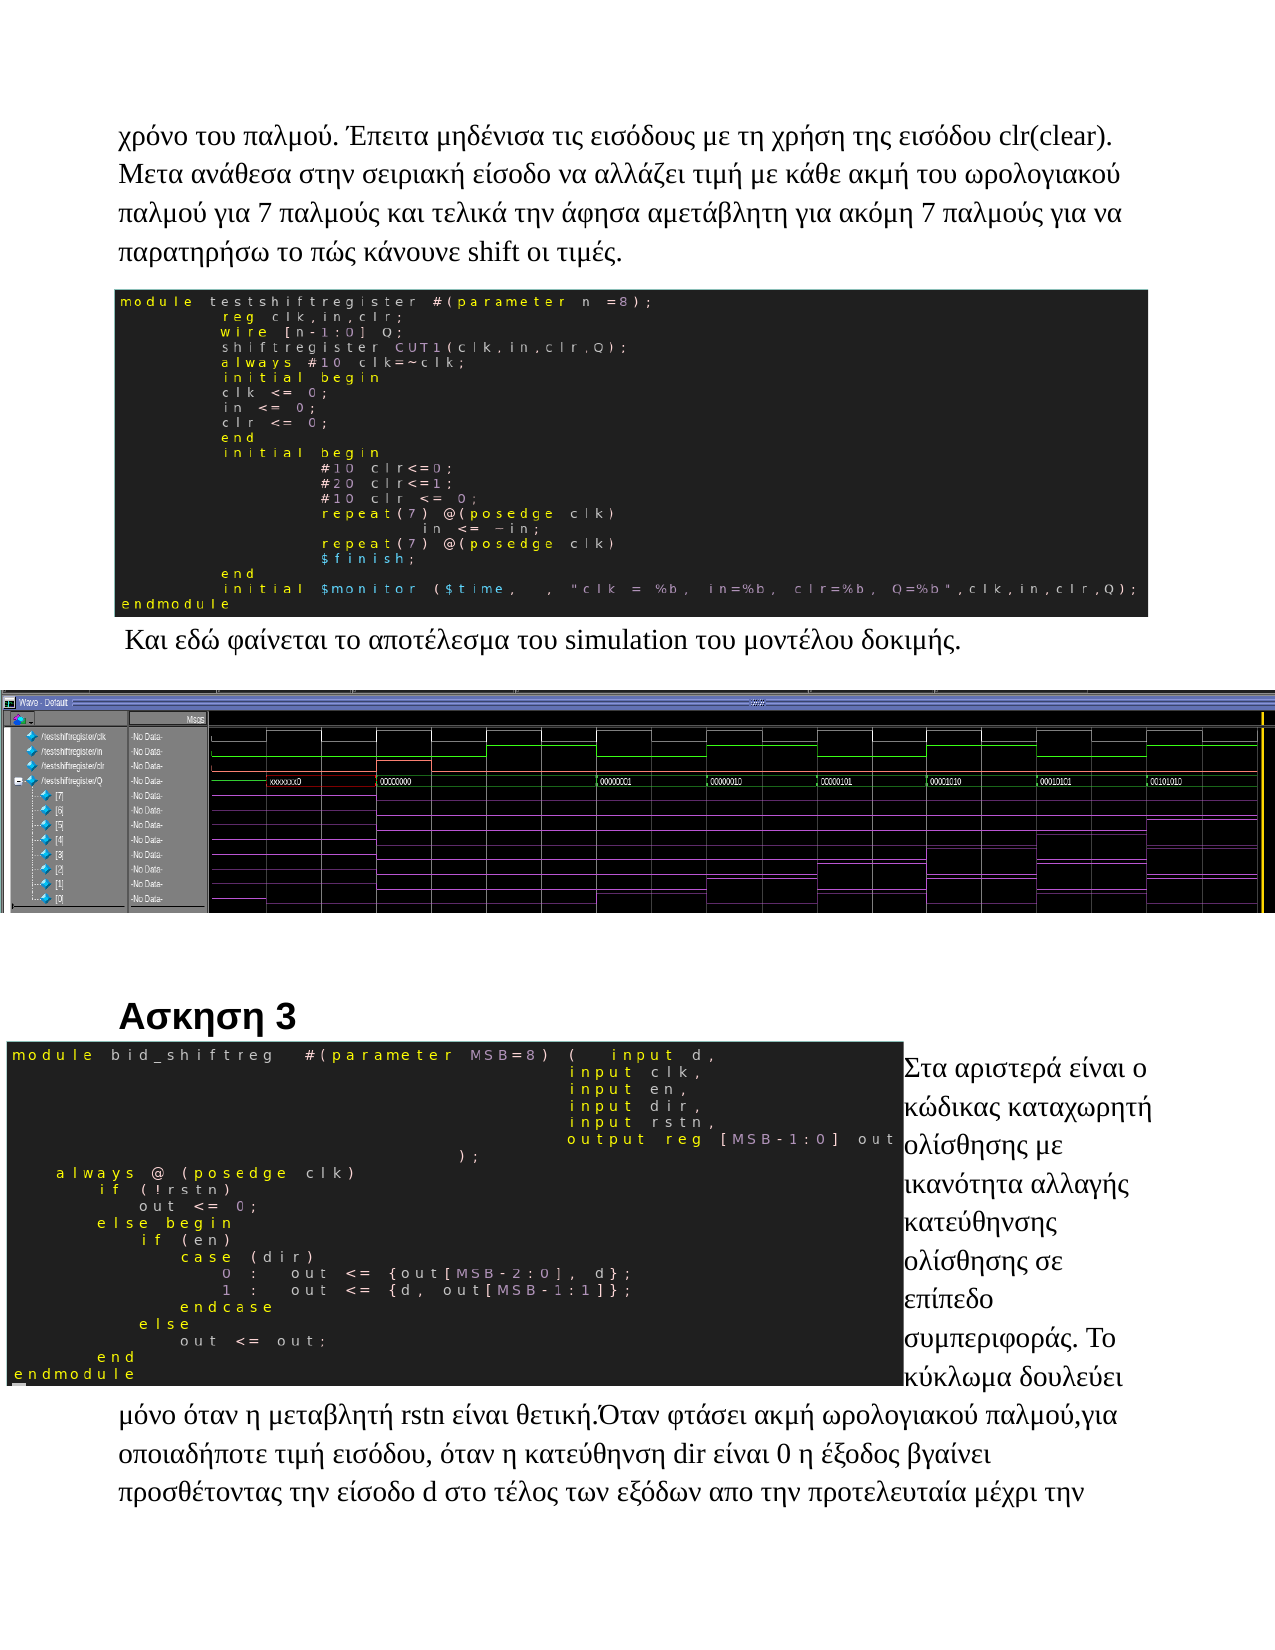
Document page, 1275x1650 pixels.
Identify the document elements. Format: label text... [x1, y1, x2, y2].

subtitle Ασκηση 3 [118, 994, 1157, 1038]
text Και εδώ φαίνεται το αποτέλεσμα του simulation του μοντέλου δοκιμής. [118, 287, 1157, 656]
text χρόνο του παλμού. Έπειτα μηδένισα τις εισόδους με τη χρήση της εισόδου clr(clear). Μετα ανάθεσα στην σειριακή είσοδο να αλλάζει τιμή με κάθε ακμή του ωρολογιακού παλμού για 7 παλμούς και τελικά την άφησα αμετάβλητη για ακόμη 7 παλμούς για να παρατηρήσω το πώς κάνουνε shift οι τιμές. [118, 118, 1157, 267]
picture [0, 690, 1275, 740]
text Στα αριστερά είναι ο κώδικας καταχωρητή ολίσθησης με ικανότητα αλλαγής κατεύθηνσης ολίσθησης σε επίπεδο συμπεριφοράς. Το κύκλωμα δουλεύει μόνο όταν η μεταβλητή rstn είναι θετική.Όταν φτάσει ακμή ωρολογιακού παλμού,για οποιαδήποτε τιμή εισόδου, όταν η κατεύθηνση dir είναι 0 η έξοδος βγαίνει προσθέτοντας την είσοδο d στο τέλος των εξόδων απο την προτελευταία μέχρι την [118, 1050, 1157, 1508]
